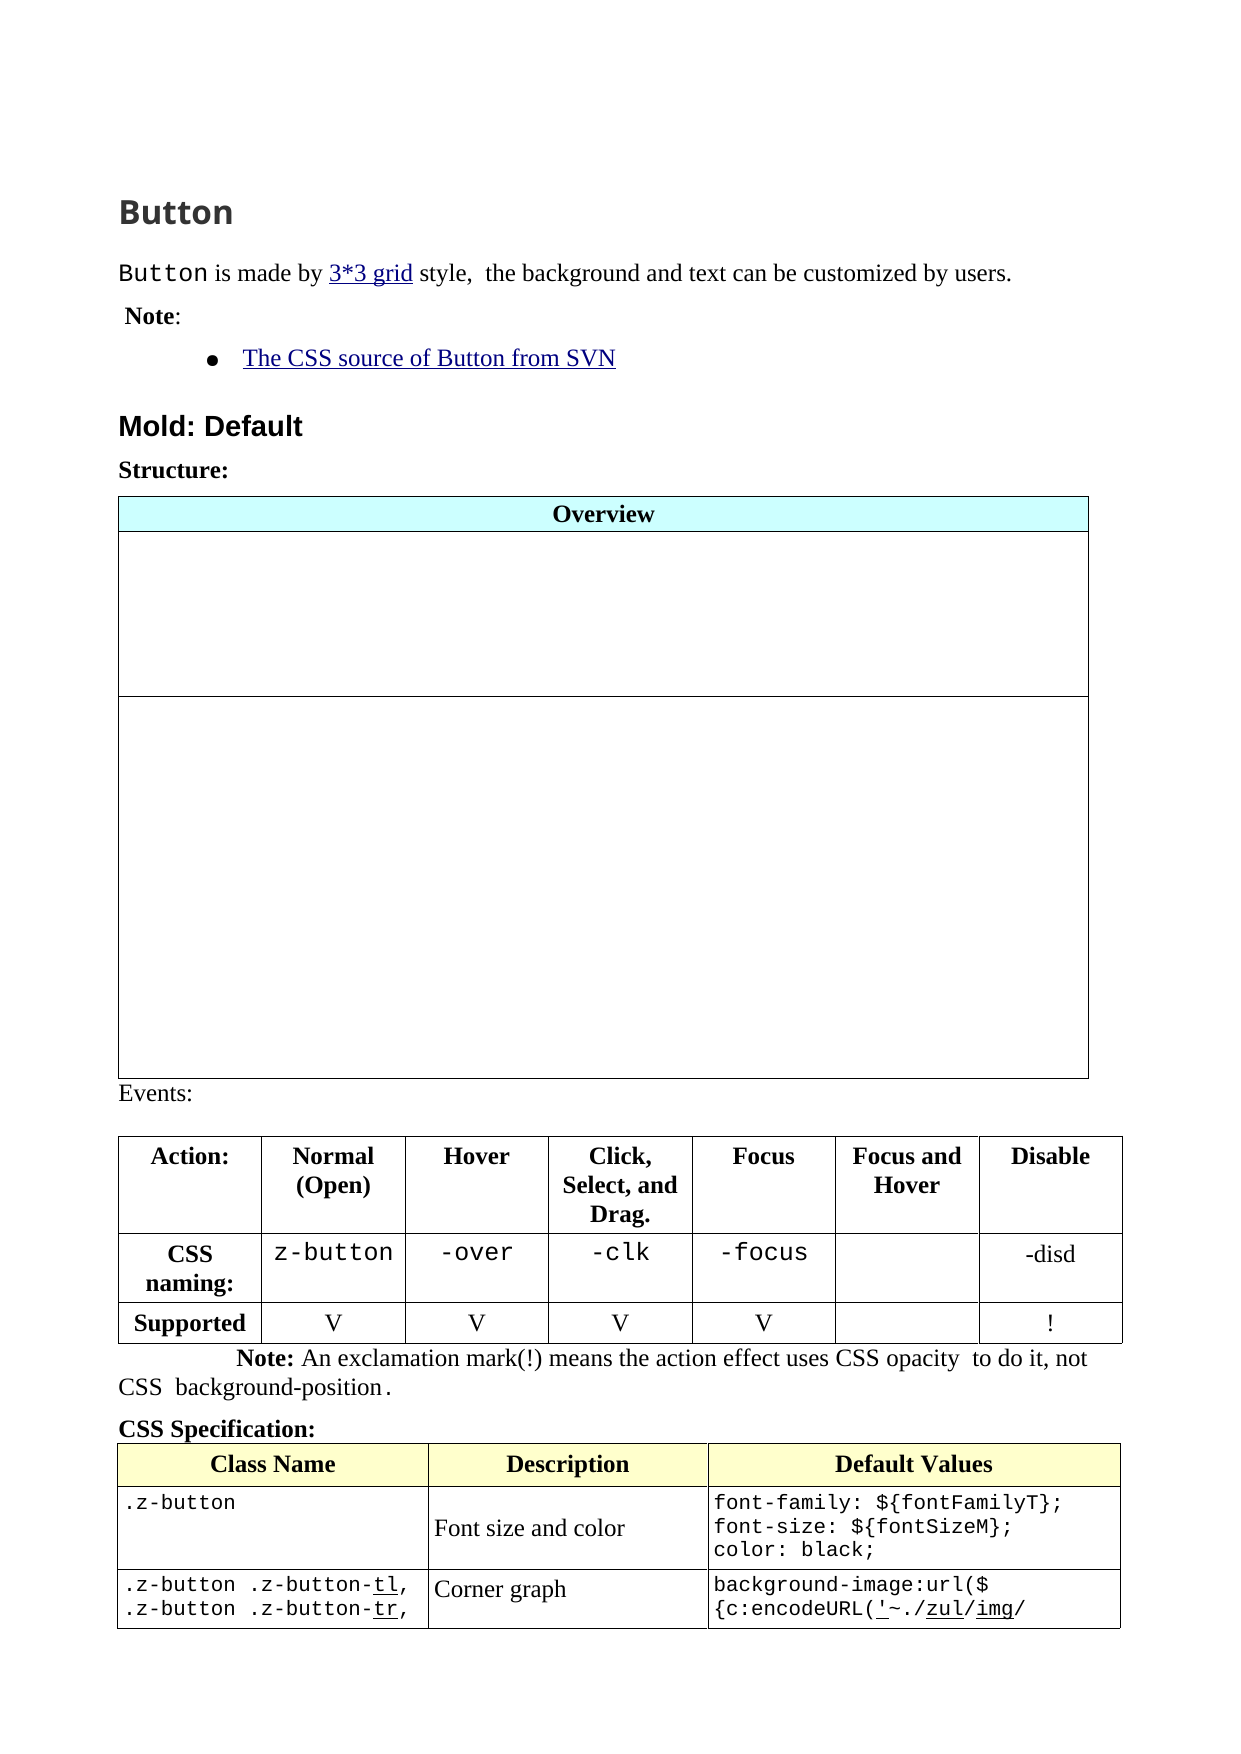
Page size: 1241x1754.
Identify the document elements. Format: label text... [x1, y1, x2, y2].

table_header Click, Select, and Drag. [549, 1137, 692, 1233]
table_cell ! [980, 1303, 1122, 1343]
table_cell [119, 697, 1088, 1078]
table_header Action: [119, 1137, 261, 1233]
subtitle Button [118, 189, 1122, 234]
table_cell -focus [693, 1234, 835, 1302]
table_cell -disd [980, 1234, 1122, 1302]
table_cell V [549, 1303, 692, 1343]
text Events: [118, 1078, 1122, 1136]
table_cell font-family: ${fontFamilyT}; font-size: ${fontSizeM}; color: black; [709, 1487, 1120, 1569]
table_header Focus and Hover [836, 1137, 978, 1233]
table_cell [119, 532, 1088, 696]
table_cell background-image:url(${c:encodeURL('~./zul/img/ [709, 1570, 1120, 1628]
table_cell Font size and color [429, 1487, 707, 1569]
table_cell CSS naming: [119, 1234, 261, 1302]
table_header Focus [693, 1137, 835, 1233]
text Note: [118, 301, 1122, 330]
list The CSS source of Button from SVN [205, 343, 1122, 371]
table_cell z-button [262, 1234, 405, 1302]
table_cell [836, 1303, 978, 1343]
table_cell [836, 1234, 978, 1302]
text Structure: [118, 455, 1122, 484]
text CSS Specification: [118, 1414, 1122, 1443]
text Note: An exclamation mark(!) means the action effect uses CSS opacity to do it, not CSS background-position. [118, 1344, 1122, 1402]
table_cell -clk [549, 1234, 692, 1302]
text Button is made by 3*3 grid style, the background and text can be customized by users. [118, 258, 1122, 289]
table_cell .z-button .z-button-tl, .z-button .z-button-tr, [118, 1570, 428, 1628]
table_cell .z-button [118, 1487, 428, 1569]
table_header Default Values [709, 1444, 1120, 1486]
table_header Overview [119, 497, 1088, 531]
table_header Class Name [118, 1444, 428, 1486]
table_header Disable [980, 1137, 1122, 1233]
table_header Hover [406, 1137, 548, 1233]
table_cell Corner graph [429, 1570, 707, 1628]
table_cell V [693, 1303, 835, 1343]
table_header Normal (Open) [262, 1137, 405, 1233]
subtitle Mold: Default [118, 409, 1122, 442]
table_cell -over [406, 1234, 548, 1302]
table_header Description [429, 1444, 707, 1486]
table_cell V [262, 1303, 405, 1343]
table_cell Supported [119, 1303, 261, 1343]
table_cell V [406, 1303, 548, 1343]
